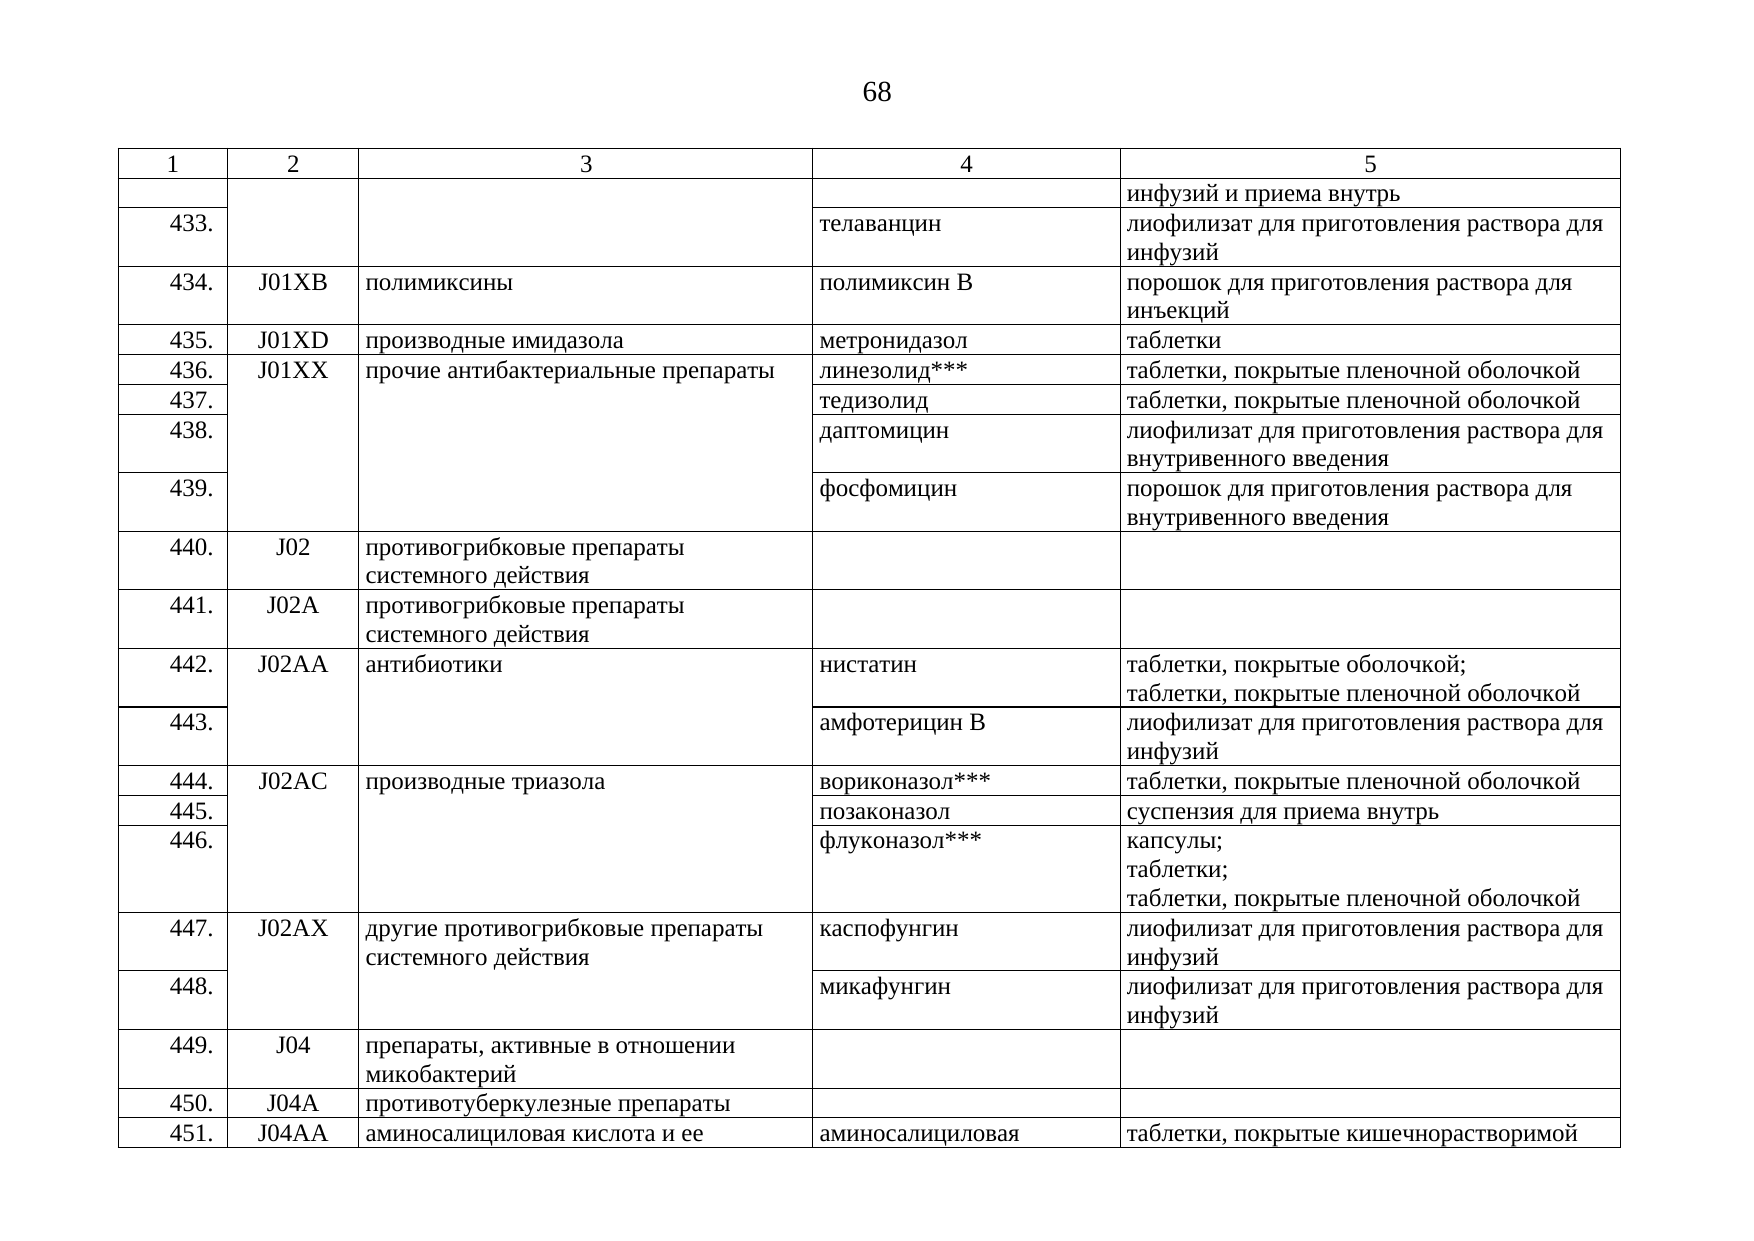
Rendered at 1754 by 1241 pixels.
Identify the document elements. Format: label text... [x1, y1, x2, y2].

table_cell таблетки, покрытые пленочной оболочкой [1121, 766, 1620, 795]
table_cell [1121, 532, 1620, 589]
table_cell полимиксины [359, 267, 812, 324]
table_cell [119, 1030, 227, 1087]
table_cell таблетки, покрытые пленочной оболочкой [1121, 355, 1620, 384]
table_cell [119, 355, 227, 384]
table_cell производные имидазола [359, 325, 812, 354]
table_cell аминосалициловая [813, 1118, 1120, 1147]
table_cell [813, 1089, 1120, 1117]
table_cell антибиотики [359, 649, 812, 765]
table_cell [119, 1089, 227, 1117]
table_cell другие противогрибковые препараты системного действия [359, 913, 812, 1029]
table_cell лиофилизат для приготовления раствора для внутривенного введения [1121, 415, 1620, 472]
table_cell [228, 179, 358, 266]
table_cell лиофилизат для приготовления раствора для инфузий [1121, 708, 1620, 765]
table_cell амфотерицин В [813, 708, 1120, 765]
table_cell [119, 708, 227, 765]
table_cell J02 [228, 532, 358, 589]
table_cell таблетки, покрытые кишечнорастворимой [1121, 1118, 1620, 1147]
table_cell капсулы; таблетки; таблетки, покрытые пленочной оболочкой [1121, 826, 1620, 912]
table_cell метронидазол [813, 325, 1120, 354]
table_cell аминосалициловая кислота и ее [359, 1118, 812, 1147]
table_cell [119, 385, 227, 414]
table_cell [813, 590, 1120, 648]
table_cell J02A [228, 590, 358, 648]
table_cell [1121, 590, 1620, 648]
table_cell [119, 267, 227, 324]
table_cell J04 [228, 1030, 358, 1087]
table_cell [119, 473, 227, 531]
table_cell микафунгин [813, 971, 1120, 1029]
table_header 5 [1121, 149, 1620, 177]
table_cell противотуберкулезные препараты [359, 1089, 812, 1117]
table_cell [813, 532, 1120, 589]
table_cell телаванцин [813, 208, 1120, 266]
table_cell суспензия для приема внутрь [1121, 796, 1620, 824]
table_cell [1121, 1030, 1620, 1087]
table_cell [1121, 1089, 1620, 1117]
table_cell производные триазола [359, 766, 812, 912]
table_cell противогрибковые препараты системного действия [359, 532, 812, 589]
table_cell вориконазол*** [813, 766, 1120, 795]
table_cell полимиксин В [813, 267, 1120, 324]
table_cell прочие антибактериальные препараты [359, 355, 812, 531]
table_cell нистатин [813, 649, 1120, 706]
table_cell позаконазол [813, 796, 1120, 824]
table_cell фосфомицин [813, 473, 1120, 531]
table_cell [119, 325, 227, 354]
table_cell [359, 179, 812, 266]
table_cell J04AA [228, 1118, 358, 1147]
table_cell [119, 590, 227, 648]
table_cell [119, 796, 227, 824]
table_cell J01XX [228, 355, 358, 531]
table_cell J01XD [228, 325, 358, 354]
table_header 4 [813, 149, 1120, 177]
table_cell [119, 971, 227, 1029]
table_cell [119, 415, 227, 472]
table_cell лиофилизат для приготовления раствора для инфузий [1121, 208, 1620, 266]
table_cell таблетки [1121, 325, 1620, 354]
table_cell [119, 532, 227, 589]
table_cell [119, 649, 227, 706]
table_cell [119, 208, 227, 266]
table_cell [813, 179, 1120, 207]
table_cell [119, 826, 227, 912]
table_header 3 [359, 149, 812, 177]
table_cell препараты, активные в отношении микобактерий [359, 1030, 812, 1087]
table_cell лиофилизат для приготовления раствора для инфузий [1121, 971, 1620, 1029]
table_cell инфузий и приема внутрь [1121, 179, 1620, 207]
table_cell тедизолид [813, 385, 1120, 414]
table_cell [119, 913, 227, 970]
table_cell J02AХ [228, 913, 358, 1029]
table_cell порошок для приготовления раствора для инъекций [1121, 267, 1620, 324]
table_cell линезолид*** [813, 355, 1120, 384]
table_cell порошок для приготовления раствора для внутривенного введения [1121, 473, 1620, 531]
table_cell таблетки, покрытые пленочной оболочкой [1121, 385, 1620, 414]
table_cell таблетки, покрытые оболочкой; таблетки, покрытые пленочной оболочкой [1121, 649, 1620, 706]
table_header 1 [119, 149, 227, 177]
table_cell J01XB [228, 267, 358, 324]
table_cell J02AC [228, 766, 358, 912]
table_cell [119, 1118, 227, 1147]
table_cell J02AA [228, 649, 358, 765]
table_cell каспофунгин [813, 913, 1120, 970]
table_cell противогрибковые препараты системного действия [359, 590, 812, 648]
table_header 2 [228, 149, 358, 177]
table_cell J04A [228, 1089, 358, 1117]
table_cell даптомицин [813, 415, 1120, 472]
table_cell лиофилизат для приготовления раствора для инфузий [1121, 913, 1620, 970]
table_cell [119, 179, 227, 207]
table_cell [119, 766, 227, 795]
table_cell флуконазол*** [813, 826, 1120, 912]
table_cell [813, 1030, 1120, 1087]
